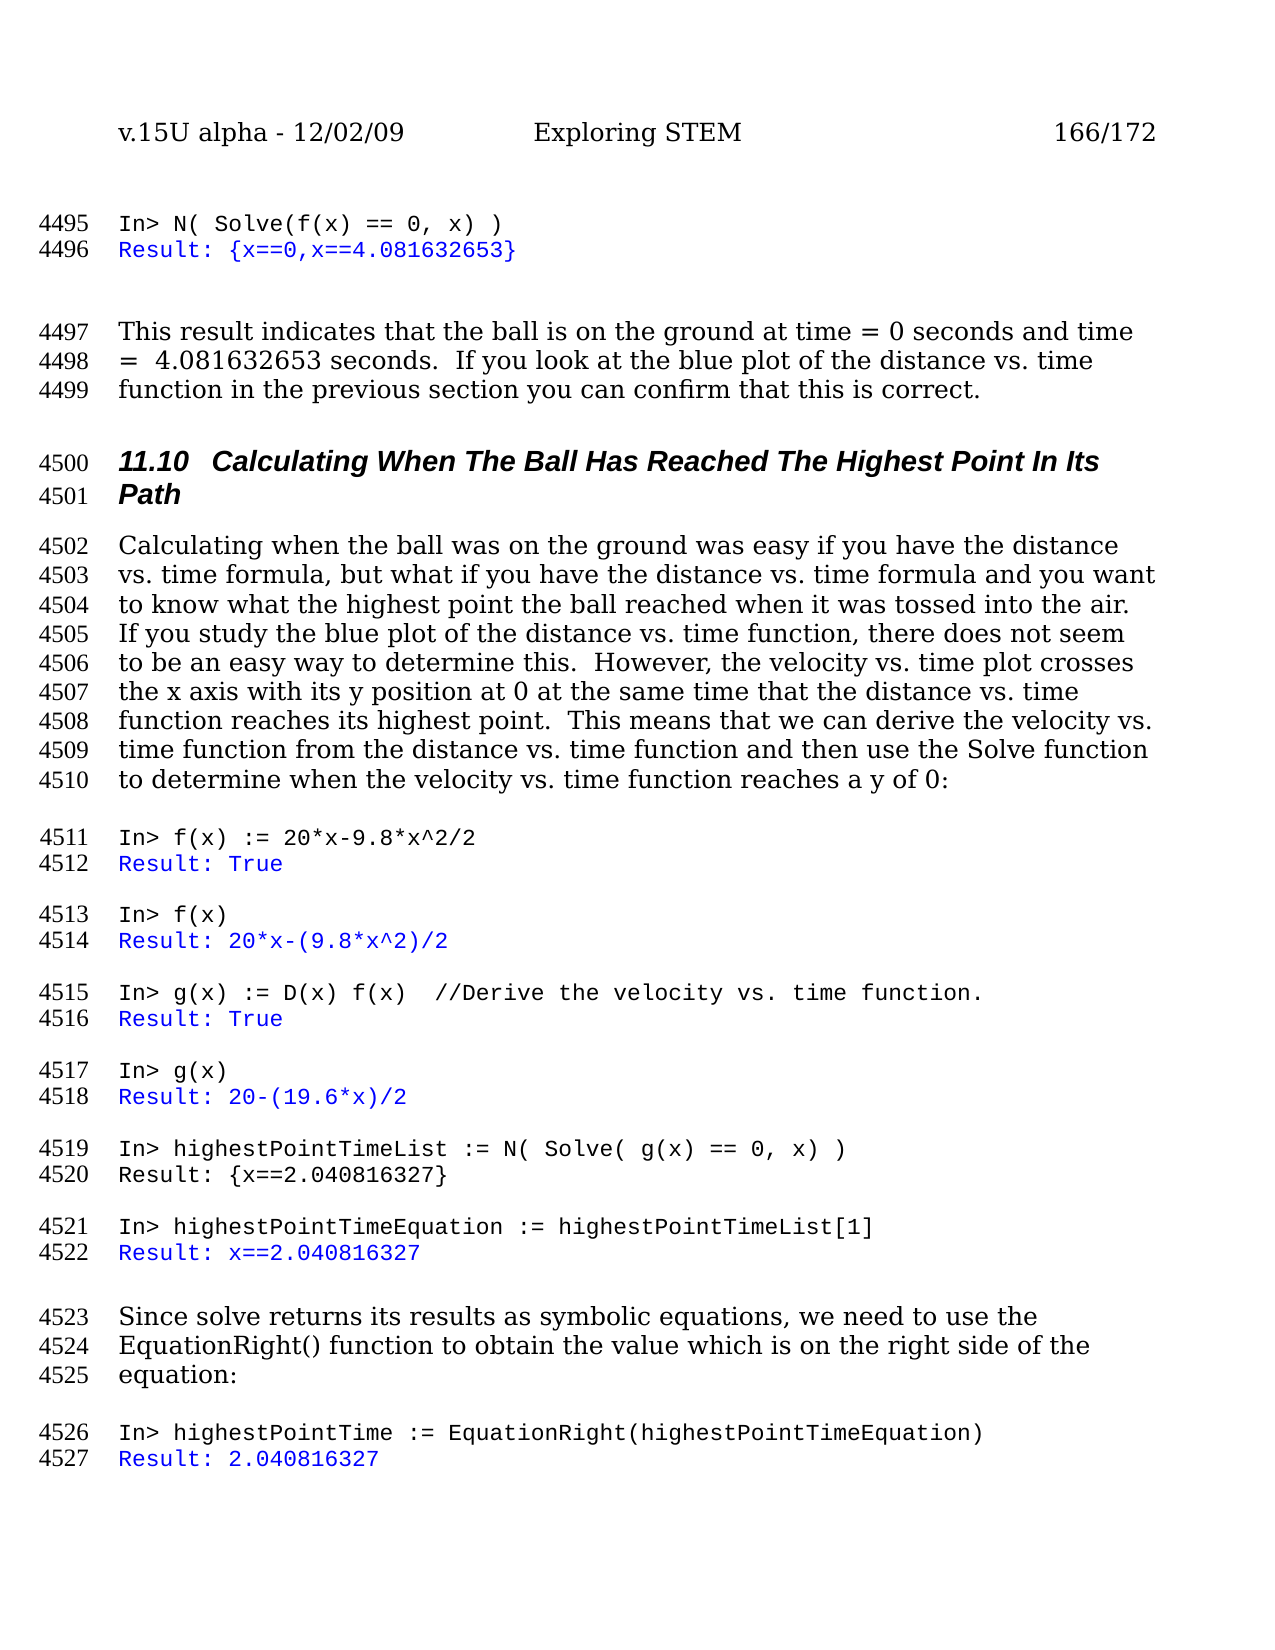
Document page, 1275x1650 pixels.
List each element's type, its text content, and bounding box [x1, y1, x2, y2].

text Calculating when the ball was on the ground was easy if you have the distance vs. time formula, but what if you have the distance vs. time formula and you want to know what the highest point the ball reached when it was tossed into the air. If you study the blue plot of the distance vs. time function, there does not seem to be an easy way to determine this. However, the velocity vs. time plot crosses the x axis with its y position at 0 at the same time that the distance vs. time function reaches its highest point. This means that we can derive the velocity vs. time function from the distance vs. time function and then use the Solve function to determine when the velocity vs. time function reaches a y of 0: [118, 532, 1157, 794]
text Result: {x==2.040816327} [118, 1163, 1157, 1189]
text Result: 20-(19.6*x)/2 [118, 1085, 1157, 1111]
text Result: True [118, 1008, 1157, 1033]
text Result: 20*x-(9.8*x^2)/2 [118, 930, 1157, 956]
text In> g(x) [118, 1059, 1157, 1085]
text In> f(x) := 20*x-9.8*x^2/2 [118, 826, 1157, 852]
text Result: {x==0,x==4.081632653} [118, 238, 1157, 264]
text Result: x==2.040816327 [118, 1241, 1157, 1267]
text Result: 2.040816327 [118, 1447, 1157, 1473]
text In> highestPointTimeEquation := highestPointTimeList[1] [118, 1215, 1157, 1241]
text In> highestPointTime := EquationRight(highestPointTimeEquation) [118, 1421, 1157, 1447]
text In> g(x) := D(x) f(x) //Derive the velocity vs. time function. [118, 982, 1157, 1008]
subtitle Calculating When The Ball Has Reached The Highest Point In Its Path [118, 443, 1157, 511]
text Result: True [118, 852, 1157, 878]
text In> f(x) [118, 904, 1157, 930]
text In> highestPointTimeList := N( Solve( g(x) == 0, x) ) [118, 1137, 1157, 1163]
text This result indicates that the ball is on the ground at time = 0 seconds and time = 4.081632653 seconds. If you look at the blue plot of the distance vs. time function in the previous section you can confirm that this is correct. [118, 317, 1157, 404]
text In> N( Solve(f(x) == 0, x) ) [118, 212, 1157, 238]
text Since solve returns its results as symbolic equations, we need to use the EquationRight() function to obtain the value which is on the right side of the equation: [118, 1302, 1157, 1389]
